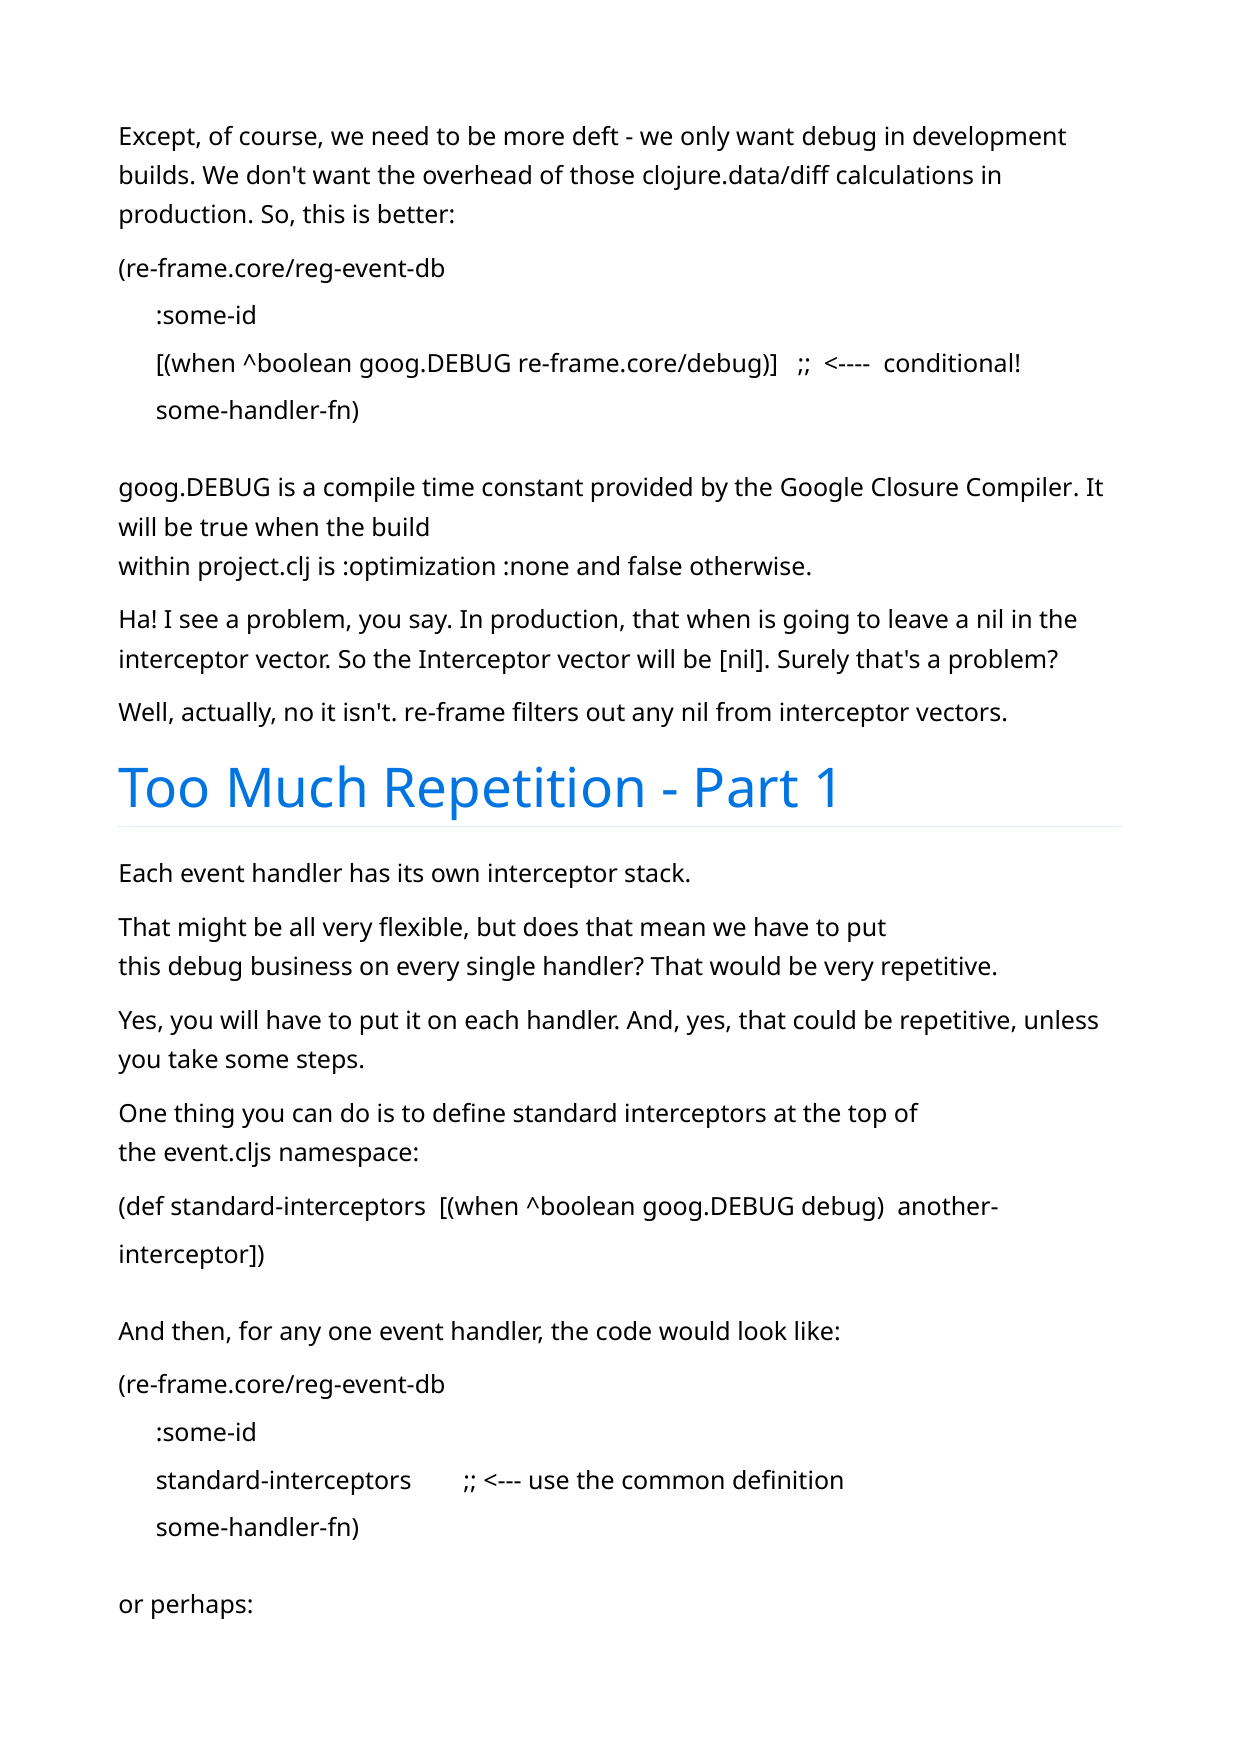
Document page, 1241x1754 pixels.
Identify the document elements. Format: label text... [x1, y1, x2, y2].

text some-handler-fn) [118, 393, 1122, 427]
text Each event handler has its own interceptor stack. [118, 856, 1122, 890]
text Yes, you will have to put it on each handler. And, yes, that could be repetitive, unless you take some steps. [118, 1003, 1122, 1076]
text One thing you can do is to define standard interceptors at the top of the event.cljs namespace: [118, 1096, 1122, 1169]
text :some-id [118, 1415, 1122, 1449]
text That might be all very flexible, but does that mean we have to put this debug business on every single handler? That would be very repetitive. [118, 910, 1122, 983]
text Except, of course, we need to be more deft - we only want debug in development builds. We don't want the overhead of those clojure.data/diff calculations in production. So, this is better: [118, 118, 1122, 231]
text standard-interceptors ;; <--- use the common definition [118, 1462, 1122, 1496]
text or perhaps: [118, 1587, 1122, 1621]
text (re-frame.core/reg-event-db [118, 1367, 1122, 1401]
text some-handler-fn) [118, 1510, 1122, 1544]
text And then, for any one event handler, the code would look like: [118, 1313, 1122, 1347]
text (def standard-interceptors [(when ^boolean goog.DEBUG debug) another-interceptor]) [118, 1189, 1122, 1270]
text (re-frame.core/reg-event-db [118, 250, 1122, 284]
text :some-id [118, 298, 1122, 332]
text [(when ^boolean goog.DEBUG re-frame.core/debug)] ;; <---- conditional! [118, 345, 1122, 379]
text Ha! I see a problem, you say. In production, that when is going to leave a nil in the interceptor vector. So the Interceptor vector will be [nil]. Surely that's a problem? [118, 602, 1122, 675]
subtitle Too Much Repetition - Part 1 [118, 749, 1122, 826]
text goog.DEBUG is a compile time constant provided by the Google Closure Compiler. It will be true when the build within project.clj is :optimization :none and false otherwise. [118, 470, 1122, 582]
text Well, actually, no it isn't. re-frame filters out any nil from interceptor vectors. [118, 695, 1122, 729]
